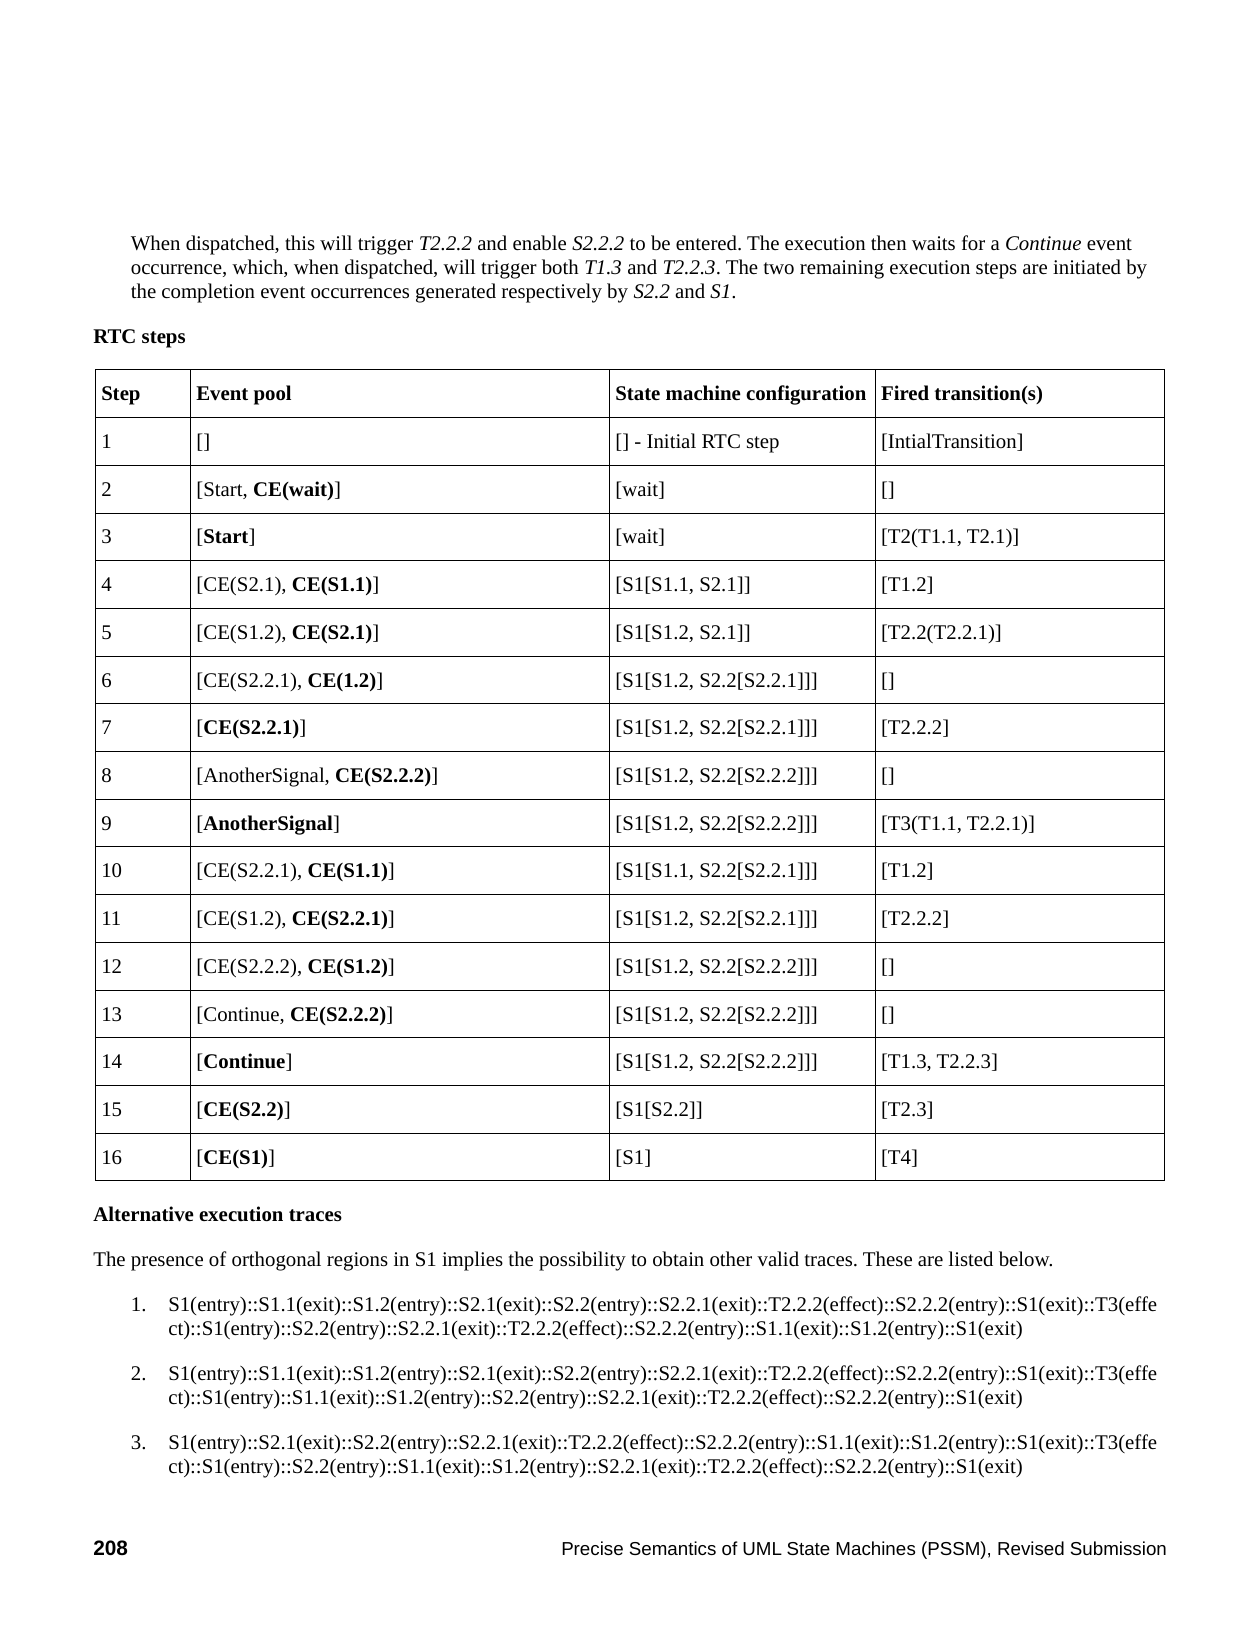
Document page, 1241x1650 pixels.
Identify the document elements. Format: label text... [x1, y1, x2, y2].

table_cell [CE(S1.2), CE(S2.2.1)] [191, 895, 609, 942]
table_cell [S1[S1.2, S2.2[S2.2.2]]] [610, 991, 875, 1037]
table_cell [] [876, 991, 1164, 1037]
table_cell 6 [96, 657, 190, 703]
table_header Fired transition(s) [876, 370, 1164, 417]
table_cell [T3(T1.1, T2.2.1)] [876, 800, 1164, 846]
table_cell [S1[S1.2, S2.2[S2.2.2]]] [610, 752, 875, 799]
table_cell [CE(S2.2)] [191, 1086, 609, 1133]
table_cell [S1[S1.2, S2.2[S2.2.2]]] [610, 800, 875, 846]
table_cell 14 [96, 1038, 190, 1085]
table_cell [T2.2.2] [876, 704, 1164, 751]
table_cell 3 [96, 514, 190, 560]
text RTC steps [93, 324, 1164, 348]
table_cell [Start, CE(wait)] [191, 466, 609, 512]
list S1(entry)::S1.1(exit)::S1.2(entry)::S2.1(exit)::S2.2(entry)::S2.2.1(exit)::T2.2.2(effect)::S2.2.2(entry)::S1(exit)::T3(effect)::S1(entry)::S2.2(entry)::S2.2.1(exit)::T2.2.2(effect)::S2.2.2(entry)::S1.1(exit)::S1.2(entry)::S1(exit) [131, 1292, 1164, 1340]
table_cell [T2.2(T2.2.1)] [876, 609, 1164, 656]
table_cell [CE(S1.2), CE(S2.1)] [191, 609, 609, 656]
table_cell [] - Initial RTC step [610, 418, 875, 465]
table_cell [] [876, 466, 1164, 512]
table_cell [S1[S2.2]] [610, 1086, 875, 1133]
table_cell [wait] [610, 514, 875, 560]
table_cell 9 [96, 800, 190, 846]
table_cell [S1[S1.1, S2.2[S2.2.1]]] [610, 847, 875, 894]
table_cell 13 [96, 991, 190, 1037]
table_cell [S1] [610, 1134, 875, 1180]
table_cell [S1[S1.2, S2.2[S2.2.2]]] [610, 943, 875, 989]
list S1(entry)::S1.1(exit)::S1.2(entry)::S2.1(exit)::S2.2(entry)::S2.2.1(exit)::T2.2.2(effect)::S2.2.2(entry)::S1(exit)::T3(effect)::S1(entry)::S1.1(exit)::S1.2(entry)::S2.2(entry)::S2.2.1(exit)::T2.2.2(effect)::S2.2.2(entry)::S1(exit) [131, 1361, 1164, 1409]
table_cell [T2.2.2] [876, 895, 1164, 942]
text Alternative execution traces [93, 1202, 1164, 1226]
table_cell [CE(S2.2.1), CE(S1.1)] [191, 847, 609, 894]
table_cell [IntialTransition] [876, 418, 1164, 465]
table_cell [] [876, 943, 1164, 989]
table_cell 11 [96, 895, 190, 942]
table_cell [CE(S2.2.2), CE(S1.2)] [191, 943, 609, 989]
table_cell [S1[S1.2, S2.2[S2.2.1]]] [610, 704, 875, 751]
table_cell [CE(S2.2.1), CE(1.2)] [191, 657, 609, 703]
table_cell 7 [96, 704, 190, 751]
text The presence of orthogonal regions in S1 implies the possibility to obtain other valid traces. These are listed below. [93, 1247, 1164, 1271]
table_cell [AnotherSignal] [191, 800, 609, 846]
table_cell [T1.2] [876, 561, 1164, 608]
table_cell 12 [96, 943, 190, 989]
table_cell [] [191, 418, 609, 465]
table_cell [T2(T1.1, T2.1)] [876, 514, 1164, 560]
table_header State machine configuration [610, 370, 875, 417]
table_cell [T1.3, T2.2.3] [876, 1038, 1164, 1085]
table_cell 8 [96, 752, 190, 799]
table_cell [AnotherSignal, CE(S2.2.2)] [191, 752, 609, 799]
table_cell [T2.3] [876, 1086, 1164, 1133]
table_header Step [96, 370, 190, 417]
table_header Event pool [191, 370, 609, 417]
table_cell [S1[S1.1, S2.1]] [610, 561, 875, 608]
table_cell [S1[S1.2, S2.2[S2.2.1]]] [610, 657, 875, 703]
table_cell [Continue, CE(S2.2.2)] [191, 991, 609, 1037]
table_cell [S1[S1.2, S2.1]] [610, 609, 875, 656]
list S1(entry)::S2.1(exit)::S2.2(entry)::S2.2.1(exit)::T2.2.2(effect)::S2.2.2(entry)::S1.1(exit)::S1.2(entry)::S1(exit)::T3(effect)::S1(entry)::S2.2(entry)::S1.1(exit)::S1.2(entry)::S2.2.1(exit)::T2.2.2(effect)::S2.2.2(entry)::S1(exit) [131, 1430, 1164, 1478]
table_cell 15 [96, 1086, 190, 1133]
table_cell [T4] [876, 1134, 1164, 1180]
table_cell [S1[S1.2, S2.2[S2.2.1]]] [610, 895, 875, 942]
table_cell 16 [96, 1134, 190, 1180]
table_cell [Start] [191, 514, 609, 560]
table_cell [CE(S1)] [191, 1134, 609, 1180]
table_cell 2 [96, 466, 190, 512]
text When dispatched, this will trigger T2.2.2 and enable S2.2.2 to be entered. The execution then waits for a Continue event occurrence, which, when dispatched, will trigger both T1.3 and T2.2.3. The two remaining execution steps are initiated by the completion event occurrences generated respectively by S2.2 and S1. [131, 231, 1164, 303]
table_cell 10 [96, 847, 190, 894]
table_cell [Continue] [191, 1038, 609, 1085]
table_cell 1 [96, 418, 190, 465]
table_cell [wait] [610, 466, 875, 512]
table_cell 5 [96, 609, 190, 656]
table_cell [S1[S1.2, S2.2[S2.2.2]]] [610, 1038, 875, 1085]
table_cell [CE(S2.2.1)] [191, 704, 609, 751]
table_cell [] [876, 752, 1164, 799]
table_cell [T1.2] [876, 847, 1164, 894]
table_cell [] [876, 657, 1164, 703]
table_cell [CE(S2.1), CE(S1.1)] [191, 561, 609, 608]
table_cell 4 [96, 561, 190, 608]
